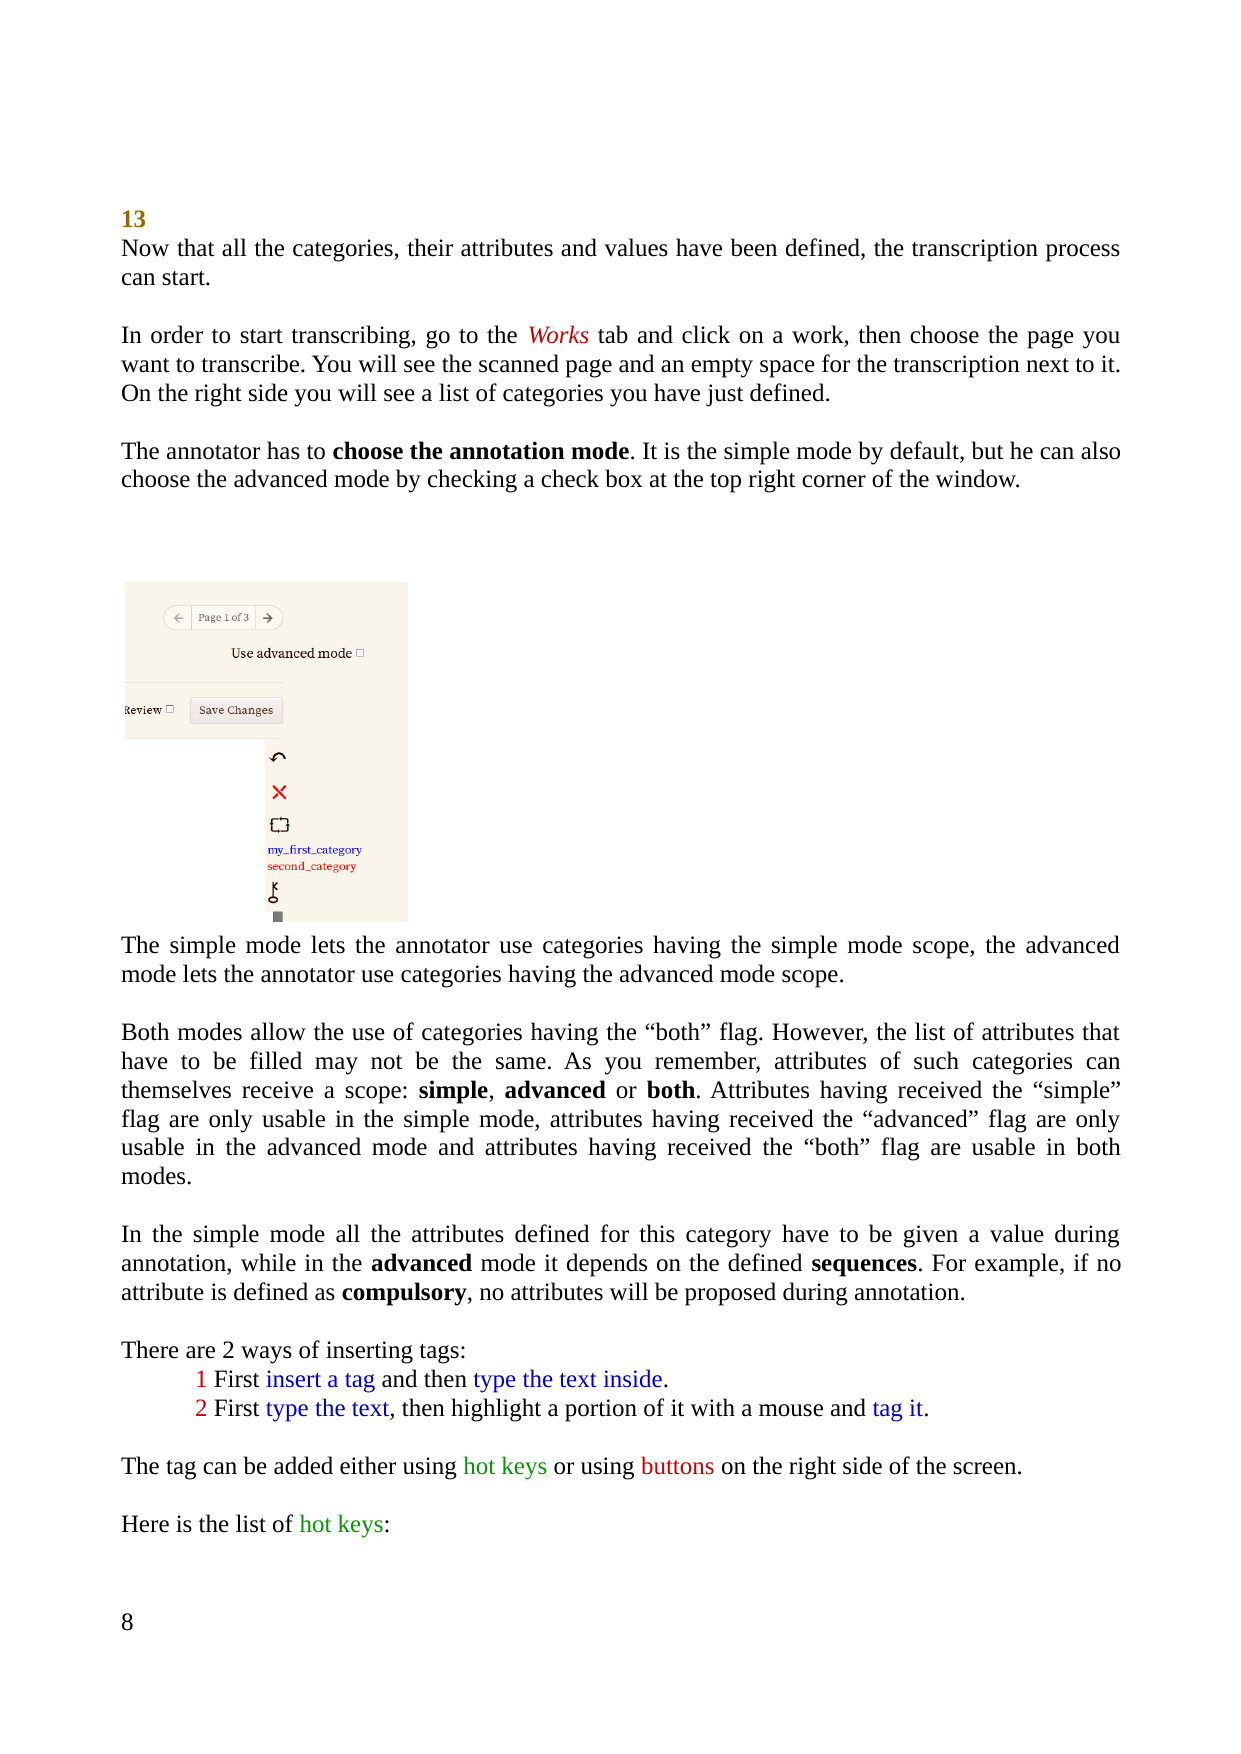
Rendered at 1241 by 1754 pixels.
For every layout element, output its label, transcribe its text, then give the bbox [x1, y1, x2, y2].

text The simple mode lets the annotator use categories having the simple mode scope, the advanced mode lets the annotator use categories having the advanced mode scope. [121, 930, 1122, 988]
text 13 Now that all the categories, their attributes and values have been defined, the transcription process can start. [121, 118, 1122, 291]
text Both modes allow the use of categories having the “both” flag. However, the list of attributes that have to be filled may not be the same. As you remember, attributes of such categories can themselves receive a scope: simple, advanced or both. Attributes having received the “simple” flag are only usable in the simple mode, attributes having received the “advanced” flag are only usable in the advanced mode and attributes having received the “both” flag are usable in both modes. [121, 1017, 1122, 1190]
text The tag can be added either using hot keys or using buttons on the right side of the screen. [121, 1451, 1122, 1479]
text Here is the list of hot keys: [121, 1509, 1122, 1538]
text There are 2 ways of inserting tags: 1 First insert a tag and then type the text inside. 2 First type the text, then highlight a portion of it with a mouse and tag it. [121, 1335, 1122, 1421]
text In the simple mode all the attributes defined for this category have to be given a value during annotation, while in the advanced mode it depends on the defined sequences. For example, if no attribute is defined as compulsory, no attributes will be proposed during annotation. [121, 1219, 1122, 1306]
text In order to start transcribing, go to the Works tab and click on a work, then choose the page you want to transcribe. You will see the scanned page and an empty space for the transcription next to it. On the right side you will see a list of categories you have just defined. [121, 320, 1122, 406]
text The annotator has to choose the annotation mode. It is the simple mode by default, but he can also choose the advanced mode by checking a check box at the top right corner of the window. [121, 436, 1122, 493]
